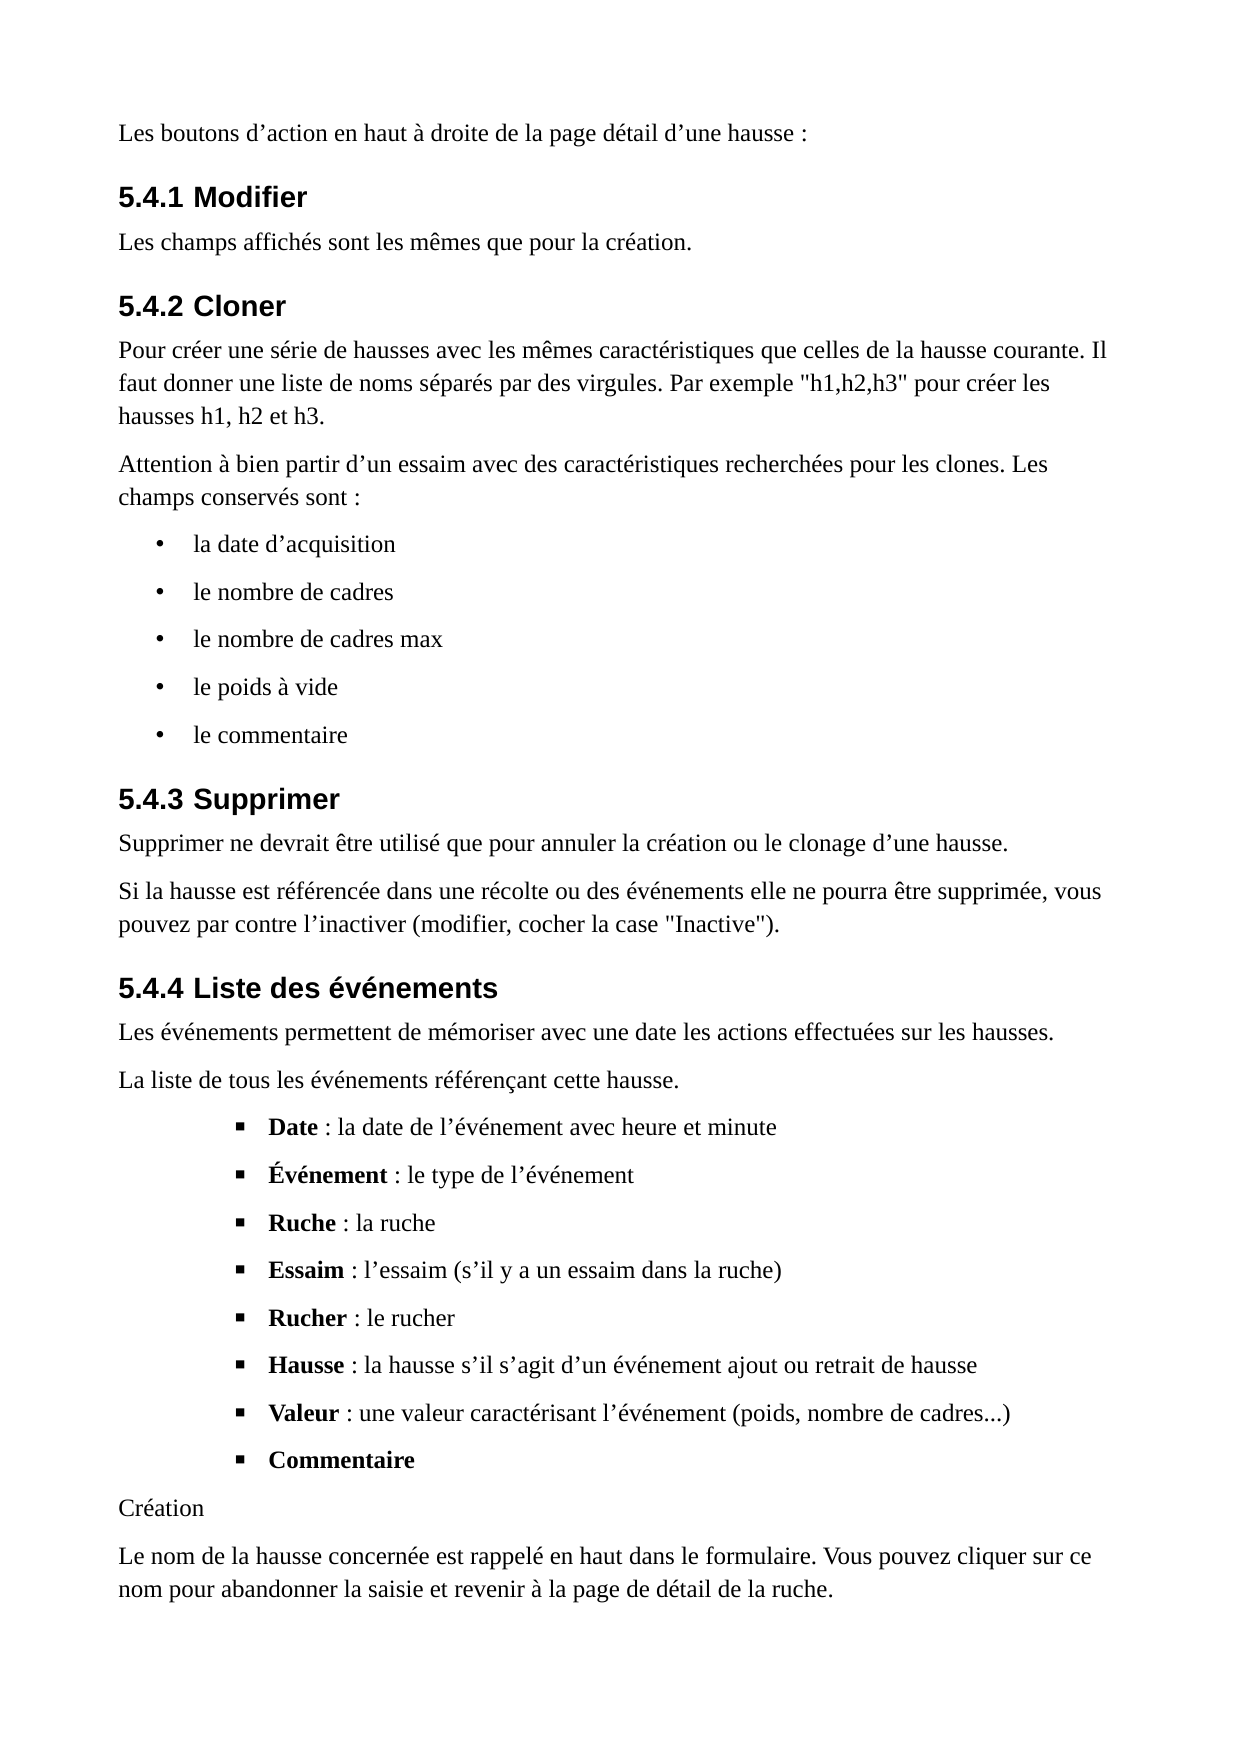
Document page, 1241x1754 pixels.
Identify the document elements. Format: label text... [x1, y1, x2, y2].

list Valeur : une valeur caractérisant l’événement (poids, nombre de cadres...) [231, 1398, 1122, 1427]
text La liste de tous les événements référençant cette hausse. [118, 1065, 1122, 1093]
list le commentaire [156, 720, 1122, 748]
list le poids à vide [156, 672, 1122, 701]
text Si la hausse est référencée dans une récolte ou des événements elle ne pourra être supprimée, vous pouvez par contre l’inactiver (modifier, cocher la case "Inactive"). [118, 876, 1122, 937]
text Les champs affichés sont les mêmes que pour la création. [118, 227, 1122, 255]
text Supprimer ne devrait être utilisé que pour annuler la création ou le clonage d’une hausse. [118, 828, 1122, 857]
text Création [118, 1493, 1122, 1522]
text Le nom de la hausse concernée est rappelé en haut dans le formulaire. Vous pouvez cliquer sur ce nom pour abandonner la saisie et revenir à la page de détail de la ruche. [118, 1541, 1122, 1603]
list Date : la date de l’événement avec heure et minute [231, 1112, 1122, 1141]
subtitle Supprimer [118, 782, 1122, 816]
list Commentaire [231, 1446, 1122, 1474]
list le nombre de cadres [156, 577, 1122, 606]
subtitle Liste des événements [118, 971, 1122, 1005]
subtitle Modifier [118, 180, 1122, 214]
list Rucher : le rucher [231, 1303, 1122, 1332]
list Essaim : l’essaim (s’il y a un essaim dans la ruche) [231, 1255, 1122, 1284]
text Pour créer une série de hausses avec les mêmes caractéristiques que celles de la hausse courante. Il faut donner une liste de noms séparés par des virgules. Par exemple "h1,h2,h3" pour créer les hausses h1, h2 et h3. [118, 335, 1122, 430]
list Hausse : la hausse s’il s’agit d’un événement ajout ou retrait de hausse [231, 1350, 1122, 1379]
text Les événements permettent de mémoriser avec une date les actions effectuées sur les hausses. [118, 1017, 1122, 1046]
list le nombre de cadres max [156, 624, 1122, 653]
list Événement : le type de l’événement [231, 1160, 1122, 1189]
list Ruche : la ruche [231, 1208, 1122, 1236]
list la date d’acquisition [156, 529, 1122, 558]
text Les boutons d’action en haut à droite de la page détail d’une hausse : [118, 118, 1122, 147]
text Attention à bien partir d’un essaim avec des caractéristiques recherchées pour les clones. Les champs conservés sont : [118, 449, 1122, 510]
subtitle Cloner [118, 289, 1122, 322]
